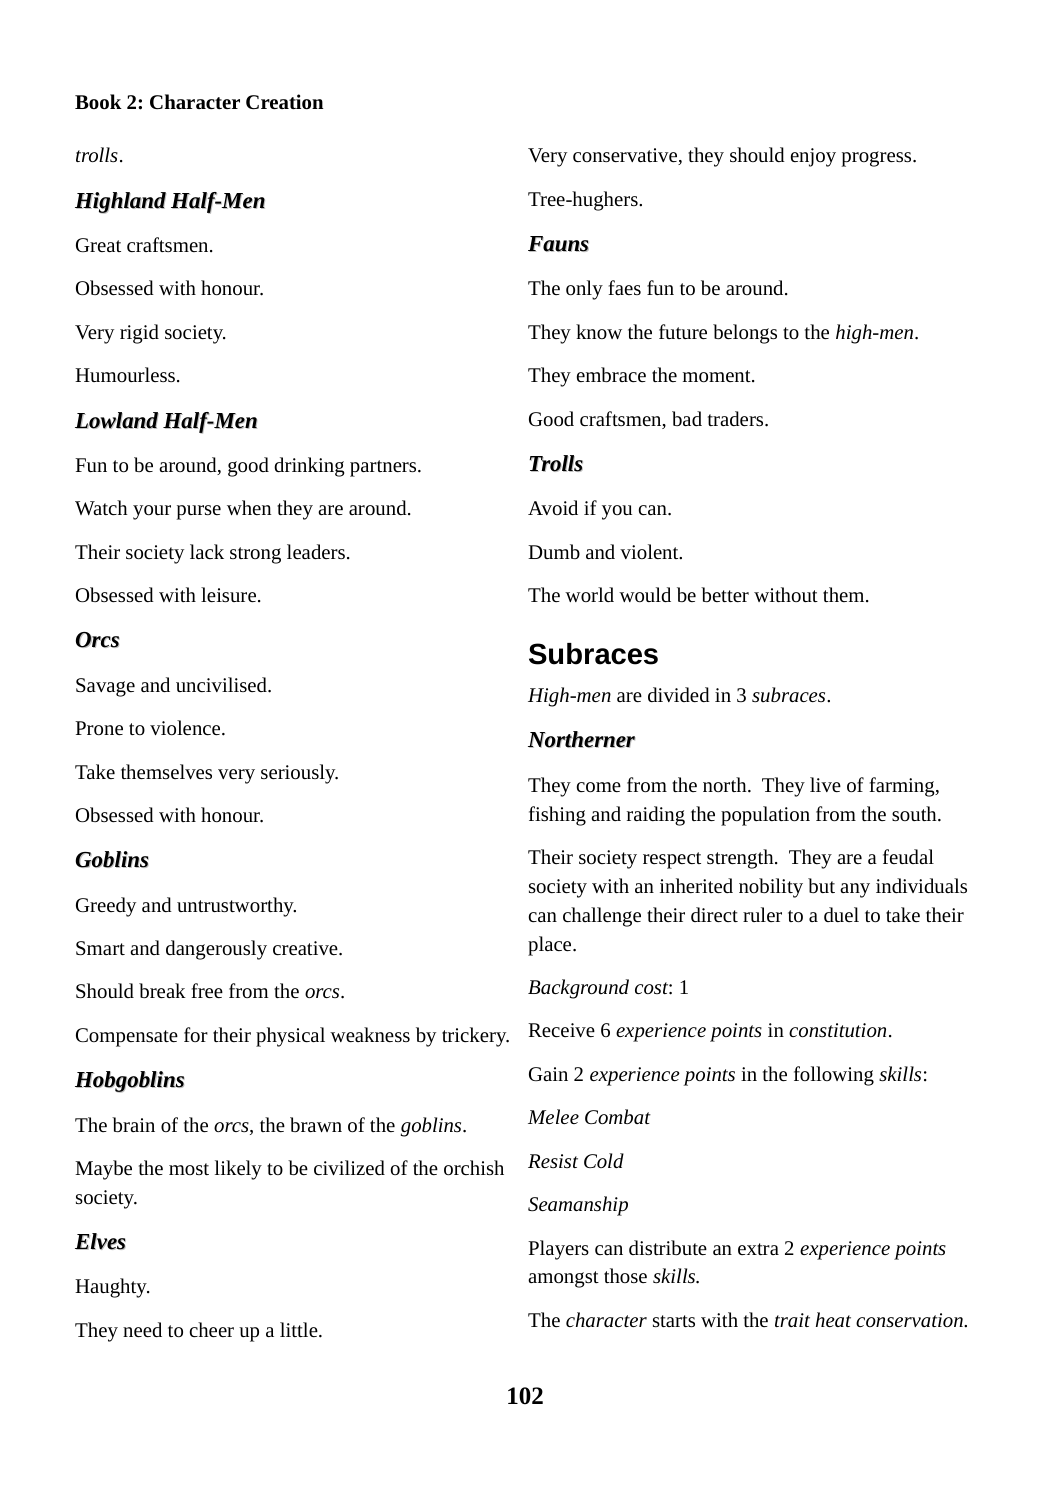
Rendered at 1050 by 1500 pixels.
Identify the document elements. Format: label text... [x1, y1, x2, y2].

text Tree-hughers. [528, 187, 975, 211]
text Trolls [528, 450, 975, 476]
text Resist Cold [528, 1149, 975, 1173]
text Obsessed with honour. [75, 803, 522, 827]
text The brain of the orcs, the brawn of the goblins. [75, 1112, 522, 1137]
text Goblins [75, 846, 522, 873]
text Highland Half-Men [75, 187, 522, 213]
subtitle Subraces [528, 637, 975, 671]
text Their society respect strength. They are a feudal society with an inherited nobility but any individuals can challenge their direct ruler to a duel to take their place. [528, 845, 975, 956]
text Prone to violence. [75, 716, 522, 740]
text Gain 2 experience points in the following skills: [528, 1062, 975, 1086]
text trolls. [75, 143, 522, 167]
text Fun to be around, good drinking partners. [75, 453, 522, 477]
text Avoid if you can. [528, 496, 975, 520]
text Hobgoblins [75, 1066, 522, 1093]
text Elves [75, 1228, 522, 1254]
text Good craftsmen, bad traders. [528, 407, 975, 431]
text They know the future belongs to the high-men. [528, 320, 975, 344]
text Background cost: 1 [528, 975, 975, 999]
text The character starts with the trait heat conservation. [528, 1308, 975, 1332]
text They come from the north. They live of farming, fishing and raiding the population from the south. [528, 773, 975, 826]
text The world would be better without them. [528, 583, 975, 607]
text Great craftsmen. [75, 233, 522, 257]
text Obsessed with honour. [75, 276, 522, 300]
text They embrace the moment. [528, 363, 975, 387]
text Savage and uncivilised. [75, 673, 522, 697]
text Very conservative, they should enjoy progress. [528, 143, 975, 167]
text Fauns [528, 230, 975, 257]
text Their society lack strong leaders. [75, 540, 522, 564]
text Compensate for their physical weakness by trickery. [75, 1023, 522, 1047]
text Obsessed with leisure. [75, 583, 522, 607]
text Should break free from the orcs. [75, 979, 522, 1003]
text Watch your purse when they are around. [75, 496, 522, 520]
text Players can distribute an extra 2 experience points amongst those skills. [528, 1236, 975, 1288]
text High-men are divided in 3 subraces. [528, 683, 975, 707]
text Lowland Half-Men [75, 407, 522, 433]
text Smart and dangerously creative. [75, 936, 522, 960]
text Receive 6 experience points in constitution. [528, 1018, 975, 1042]
text Orcs [75, 627, 522, 653]
text Seamanship [528, 1192, 975, 1216]
text The only faes fun to be around. [528, 276, 975, 300]
text Greedy and untrustworthy. [75, 893, 522, 917]
text Haughty. [75, 1274, 522, 1298]
text Humourless. [75, 363, 522, 387]
text Maybe the most likely to be civilized of the orchish society. [75, 1156, 522, 1209]
text Very rigid society. [75, 320, 522, 344]
text Take themselves very seriously. [75, 759, 522, 784]
text Dumb and violent. [528, 540, 975, 564]
text Northerner [528, 726, 975, 753]
text They need to cheer up a little. [75, 1318, 522, 1342]
text Melee Combat [528, 1105, 975, 1129]
